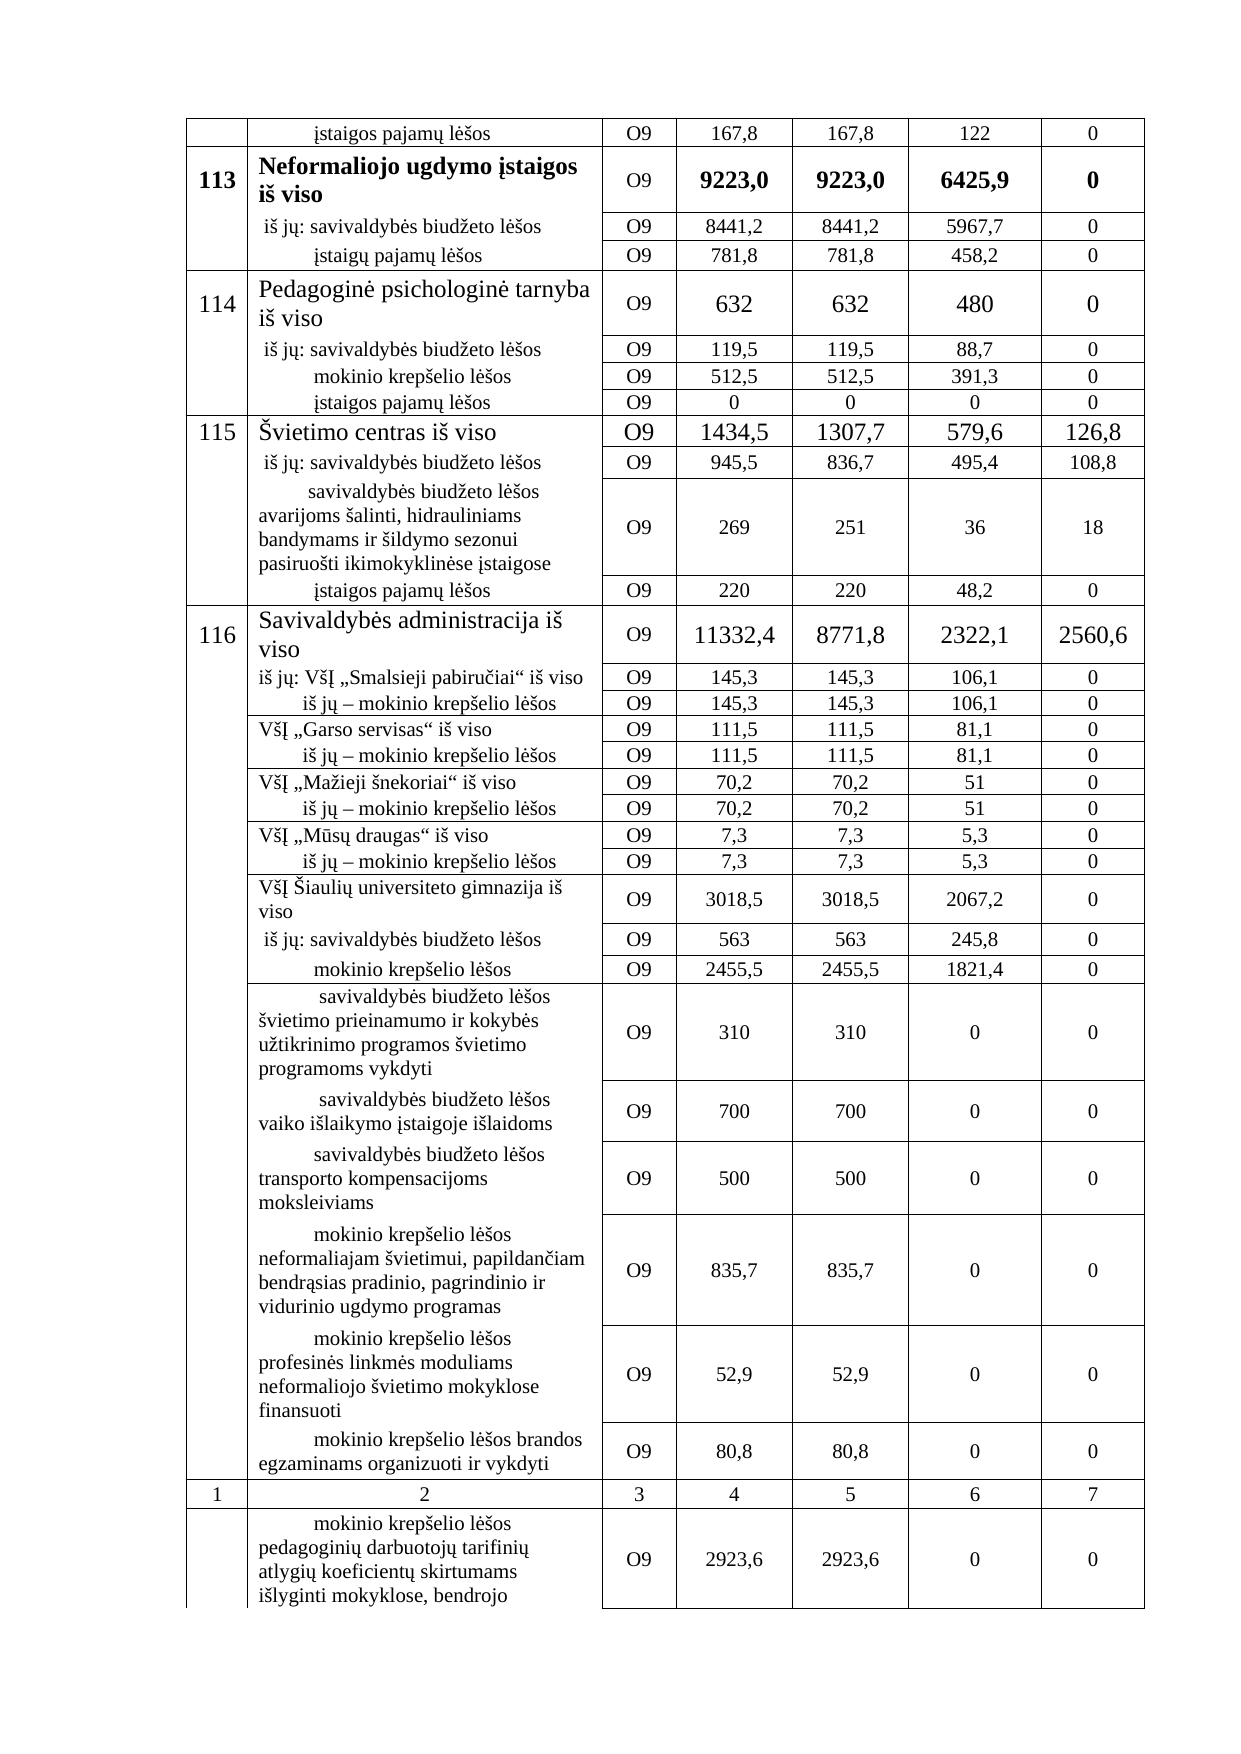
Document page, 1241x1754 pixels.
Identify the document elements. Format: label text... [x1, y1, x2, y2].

table_cell 0 [1042, 241, 1144, 270]
table_cell O9 [603, 1081, 676, 1141]
table_cell 126,8 [1042, 416, 1144, 446]
table_cell O9 [603, 241, 676, 270]
table_cell O9 [603, 606, 676, 663]
table_cell [187, 1422, 247, 1478]
table_cell [187, 821, 247, 847]
table_cell Neformaliojo ugdymo įstaigos iš viso [248, 147, 602, 212]
table_cell 495,4 [909, 447, 1041, 477]
table_cell [187, 848, 247, 874]
table_cell mokinio krepšelio lėšos profesinės linkmės moduliams neformaliojo švietimo mokyklose finansuoti [248, 1325, 602, 1422]
table_cell O9 [603, 822, 676, 847]
table_cell Pedagoginė psichologinė tarnyba iš viso [248, 271, 602, 335]
table_cell 0 [909, 1326, 1041, 1422]
table_cell 114 [187, 271, 247, 335]
table_cell 0 [677, 390, 792, 415]
table_cell 1 [187, 1480, 247, 1508]
table_cell 7 [1042, 1480, 1144, 1508]
table_cell 36 [909, 479, 1041, 575]
table_cell iš jų – mokinio krepšelio lėšos [248, 741, 602, 768]
table_cell VšĮ „Mažieji šnekoriai“ iš viso [248, 769, 602, 794]
table_cell įstaigų pajamų lėšos [248, 240, 602, 270]
table_cell O9 [603, 875, 676, 923]
table_cell [187, 923, 247, 954]
table_cell 781,8 [677, 241, 792, 270]
table_cell 111,5 [793, 742, 908, 768]
table_cell 512,5 [793, 363, 908, 388]
table_cell 2067,2 [909, 875, 1041, 923]
table_cell 5 [793, 1480, 908, 1508]
table_cell iš jų – mokinio krepšelio lėšos [248, 848, 602, 874]
table_cell 835,7 [677, 1215, 792, 1325]
table_cell O9 [603, 416, 676, 446]
table_cell 167,8 [793, 119, 908, 146]
table_cell 0 [1042, 1509, 1144, 1608]
table_cell 0 [1042, 691, 1144, 715]
table_cell 0 [909, 1423, 1041, 1478]
table_cell 145,3 [793, 691, 908, 715]
table_cell O9 [603, 447, 676, 477]
table_cell 0 [1042, 576, 1144, 604]
table_cell 2923,6 [677, 1509, 792, 1608]
table_cell įstaigos pajamų lėšos [248, 119, 602, 146]
table_cell [187, 362, 247, 388]
table_cell Švietimo centras iš viso [248, 416, 602, 446]
table_cell 0 [1042, 1423, 1144, 1478]
table_cell 122 [909, 119, 1041, 146]
table_cell 310 [793, 984, 908, 1080]
table_cell O9 [603, 664, 676, 689]
table_cell 7,3 [793, 822, 908, 847]
table_cell 0 [1042, 147, 1144, 212]
table_cell 2455,5 [793, 956, 908, 983]
table_cell savivaldybės biudžeto lėšos vaiko išlaikymo įstaigoje išlaidoms [248, 1080, 602, 1141]
table_cell 51 [909, 769, 1041, 794]
table_cell [187, 478, 247, 575]
table_cell VšĮ „Mūsų draugas“ iš viso [248, 822, 602, 847]
table_cell O9 [603, 1509, 676, 1608]
table_cell O9 [603, 1215, 676, 1325]
table_cell 2322,1 [909, 606, 1041, 663]
table_cell 500 [677, 1142, 792, 1214]
table_cell 2 [248, 1480, 602, 1508]
table_cell 145,3 [677, 664, 792, 689]
table_cell 0 [1042, 924, 1144, 954]
table_cell iš jų: savivaldybės biudžeto lėšos [248, 335, 602, 362]
table_cell 106,1 [909, 691, 1041, 715]
table_cell 245,8 [909, 924, 1041, 954]
table_cell 115 [187, 416, 247, 446]
table_cell 269 [677, 479, 792, 575]
table_cell O9 [603, 1326, 676, 1422]
table_cell 1821,4 [909, 956, 1041, 983]
table_cell 81,1 [909, 716, 1041, 741]
table_cell [187, 663, 247, 689]
table_cell O9 [603, 849, 676, 874]
table_cell iš jų: savivaldybės biudžeto lėšos [248, 923, 602, 954]
table_cell 0 [909, 1081, 1041, 1141]
table_cell 0 [909, 390, 1041, 415]
table_cell savivaldybės biudžeto lėšos transporto kompensacijoms moksleiviams [248, 1141, 602, 1214]
table_cell 0 [1042, 742, 1144, 768]
table_cell O9 [603, 769, 676, 794]
table_cell [187, 715, 247, 741]
table_cell [187, 794, 247, 821]
table_cell 80,8 [793, 1423, 908, 1478]
table_cell 70,2 [793, 795, 908, 821]
table_cell [187, 1141, 247, 1214]
table_cell [187, 1325, 247, 1422]
table_cell O9 [603, 795, 676, 821]
table_cell 0 [1042, 716, 1144, 741]
table_cell įstaigos pajamų lėšos [248, 389, 602, 415]
table_cell 945,5 [677, 447, 792, 477]
table_cell O9 [603, 984, 676, 1080]
table_cell įstaigos pajamų lėšos [248, 575, 602, 604]
table_cell O9 [603, 576, 676, 604]
table_cell 0 [1042, 1326, 1144, 1422]
table_cell 512,5 [677, 363, 792, 388]
table_cell 119,5 [677, 336, 792, 362]
table_cell 0 [1042, 1215, 1144, 1325]
table_cell 0 [909, 1215, 1041, 1325]
table_cell 2923,6 [793, 1509, 908, 1608]
table_cell 0 [1042, 822, 1144, 847]
table_cell 0 [1042, 875, 1144, 923]
table_cell mokinio krepšelio lėšos pedagoginių darbuotojų tarifinių atlygių koeficientų skirtumams išlyginti mokyklose, bendrojo [248, 1509, 602, 1608]
table_cell 51 [909, 795, 1041, 821]
table_cell 3018,5 [677, 875, 792, 923]
table_cell 835,7 [793, 1215, 908, 1325]
table_cell 0 [1042, 213, 1144, 240]
table_cell [187, 690, 247, 715]
table_cell 8771,8 [793, 606, 908, 663]
table_cell 220 [793, 576, 908, 604]
table_cell 6 [909, 1480, 1041, 1508]
table_cell 18 [1042, 479, 1144, 575]
table_cell O9 [603, 147, 676, 212]
table_cell O9 [603, 119, 676, 146]
table_cell O9 [603, 1142, 676, 1214]
table_cell 0 [1042, 336, 1144, 362]
table_cell 1307,7 [793, 416, 908, 446]
table_cell 458,2 [909, 241, 1041, 270]
table_cell O9 [603, 363, 676, 388]
table_cell 5,3 [909, 822, 1041, 847]
table_cell O9 [603, 336, 676, 362]
table_cell O9 [603, 691, 676, 715]
table_cell 563 [677, 924, 792, 954]
table_cell 6425,9 [909, 147, 1041, 212]
table_cell 3 [603, 1480, 676, 1508]
table_cell iš jų – mokinio krepšelio lėšos [248, 794, 602, 821]
table_cell 251 [793, 479, 908, 575]
table_cell [187, 1080, 247, 1141]
table_cell 480 [909, 271, 1041, 335]
table_cell O9 [603, 1423, 676, 1478]
table_cell 0 [909, 1509, 1041, 1608]
table_cell 0 [1042, 119, 1144, 146]
table_cell 4 [677, 1480, 792, 1508]
table_cell 113 [187, 147, 247, 212]
table_cell 632 [793, 271, 908, 335]
table_cell 579,6 [909, 416, 1041, 446]
table_cell [187, 446, 247, 477]
table_cell 116 [187, 606, 247, 663]
table_cell savivaldybės biudžeto lėšos švietimo prieinamumo ir kokybės užtikrinimo programos švietimo programoms vykdyti [248, 984, 602, 1080]
table_cell [187, 768, 247, 794]
table_cell 5967,7 [909, 213, 1041, 240]
table_cell 145,3 [793, 664, 908, 689]
table_cell mokinio krepšelio lėšos neformaliajam švietimui, papildančiam bendrąsias pradinio, pagrindinio ir vidurinio ugdymo programas [248, 1214, 602, 1325]
table_cell 0 [1042, 271, 1144, 335]
table_cell iš jų: savivaldybės biudžeto lėšos [248, 446, 602, 477]
table_cell 8441,2 [793, 213, 908, 240]
table_cell 5,3 [909, 849, 1041, 874]
table_cell 632 [677, 271, 792, 335]
table_cell [187, 575, 247, 604]
table_cell O9 [603, 716, 676, 741]
table_cell 0 [1042, 363, 1144, 388]
table_cell 70,2 [677, 795, 792, 821]
table_cell 0 [1042, 390, 1144, 415]
table_cell [187, 1509, 247, 1608]
table_cell 3018,5 [793, 875, 908, 923]
table_cell 11332,4 [677, 606, 792, 663]
table_cell 391,3 [909, 363, 1041, 388]
table_cell 220 [677, 576, 792, 604]
table_cell 0 [909, 984, 1041, 1080]
table_cell mokinio krepšelio lėšos [248, 955, 602, 983]
table_cell O9 [603, 742, 676, 768]
table_cell 0 [1042, 1142, 1144, 1214]
table_cell 8441,2 [677, 213, 792, 240]
table_cell 2560,6 [1042, 606, 1144, 663]
table_cell 52,9 [793, 1326, 908, 1422]
table_cell 500 [793, 1142, 908, 1214]
table_cell 48,2 [909, 576, 1041, 604]
table_cell 781,8 [793, 241, 908, 270]
table_cell [187, 741, 247, 768]
table_cell 111,5 [793, 716, 908, 741]
table_cell 9223,0 [677, 147, 792, 212]
table_cell 0 [1042, 849, 1144, 874]
table_cell 563 [793, 924, 908, 954]
table_cell [187, 119, 247, 146]
table_cell 52,9 [677, 1326, 792, 1422]
table_cell Savivaldybės administracija iš viso [248, 606, 602, 663]
table_cell 9223,0 [793, 147, 908, 212]
table_cell 1434,5 [677, 416, 792, 446]
table_cell [187, 240, 247, 270]
table_cell 119,5 [793, 336, 908, 362]
table_cell 88,7 [909, 336, 1041, 362]
table_cell VšĮ „Garso servisas“ iš viso [248, 716, 602, 741]
table_cell 836,7 [793, 447, 908, 477]
table_cell 0 [1042, 956, 1144, 983]
table_cell 0 [1042, 664, 1144, 689]
table_cell 7,3 [677, 849, 792, 874]
table_cell 310 [677, 984, 792, 1080]
table_cell O9 [603, 390, 676, 415]
table_cell 0 [1042, 769, 1144, 794]
table_cell iš jų: savivaldybės biudžeto lėšos [248, 212, 602, 240]
table_cell O9 [603, 213, 676, 240]
table_cell mokinio krepšelio lėšos [248, 362, 602, 388]
table_cell 108,8 [1042, 447, 1144, 477]
table_cell [187, 955, 247, 983]
table_cell [187, 983, 247, 1080]
table_cell 70,2 [677, 769, 792, 794]
table_cell 0 [793, 390, 908, 415]
table_cell [187, 389, 247, 415]
table_cell 7,3 [793, 849, 908, 874]
table_cell 111,5 [677, 716, 792, 741]
table_cell mokinio krepšelio lėšos brandos egzaminams organizuoti ir vykdyti [248, 1422, 602, 1478]
table_cell 145,3 [677, 691, 792, 715]
table_cell 0 [1042, 984, 1144, 1080]
table_cell 700 [793, 1081, 908, 1141]
table_cell 7,3 [677, 822, 792, 847]
table_cell O9 [603, 924, 676, 954]
table_cell iš jų – mokinio krepšelio lėšos [248, 690, 602, 715]
table_cell 70,2 [793, 769, 908, 794]
table_cell savivaldybės biudžeto lėšos avarijoms šalinti, hidrauliniams bandymams ir šildymo sezonui pasiruošti ikimokyklinėse įstaigose [248, 478, 602, 575]
table_cell 80,8 [677, 1423, 792, 1478]
table_cell 167,8 [677, 119, 792, 146]
table_cell VšĮ Šiaulių universiteto gimnazija iš viso [248, 875, 602, 923]
table_cell O9 [603, 956, 676, 983]
table_cell 2455,5 [677, 956, 792, 983]
table_cell 111,5 [677, 742, 792, 768]
table_cell 0 [1042, 795, 1144, 821]
table_cell 0 [1042, 1081, 1144, 1141]
table_cell 0 [909, 1142, 1041, 1214]
table_cell iš jų: VšĮ „Smalsieji pabiručiai“ iš viso [248, 663, 602, 689]
table_cell [187, 212, 247, 240]
table_cell 700 [677, 1081, 792, 1141]
table_cell O9 [603, 479, 676, 575]
table_cell 81,1 [909, 742, 1041, 768]
table_cell [187, 335, 247, 362]
table_cell 106,1 [909, 664, 1041, 689]
table_cell [187, 874, 247, 923]
table_cell [187, 1214, 247, 1325]
table_cell O9 [603, 271, 676, 335]
